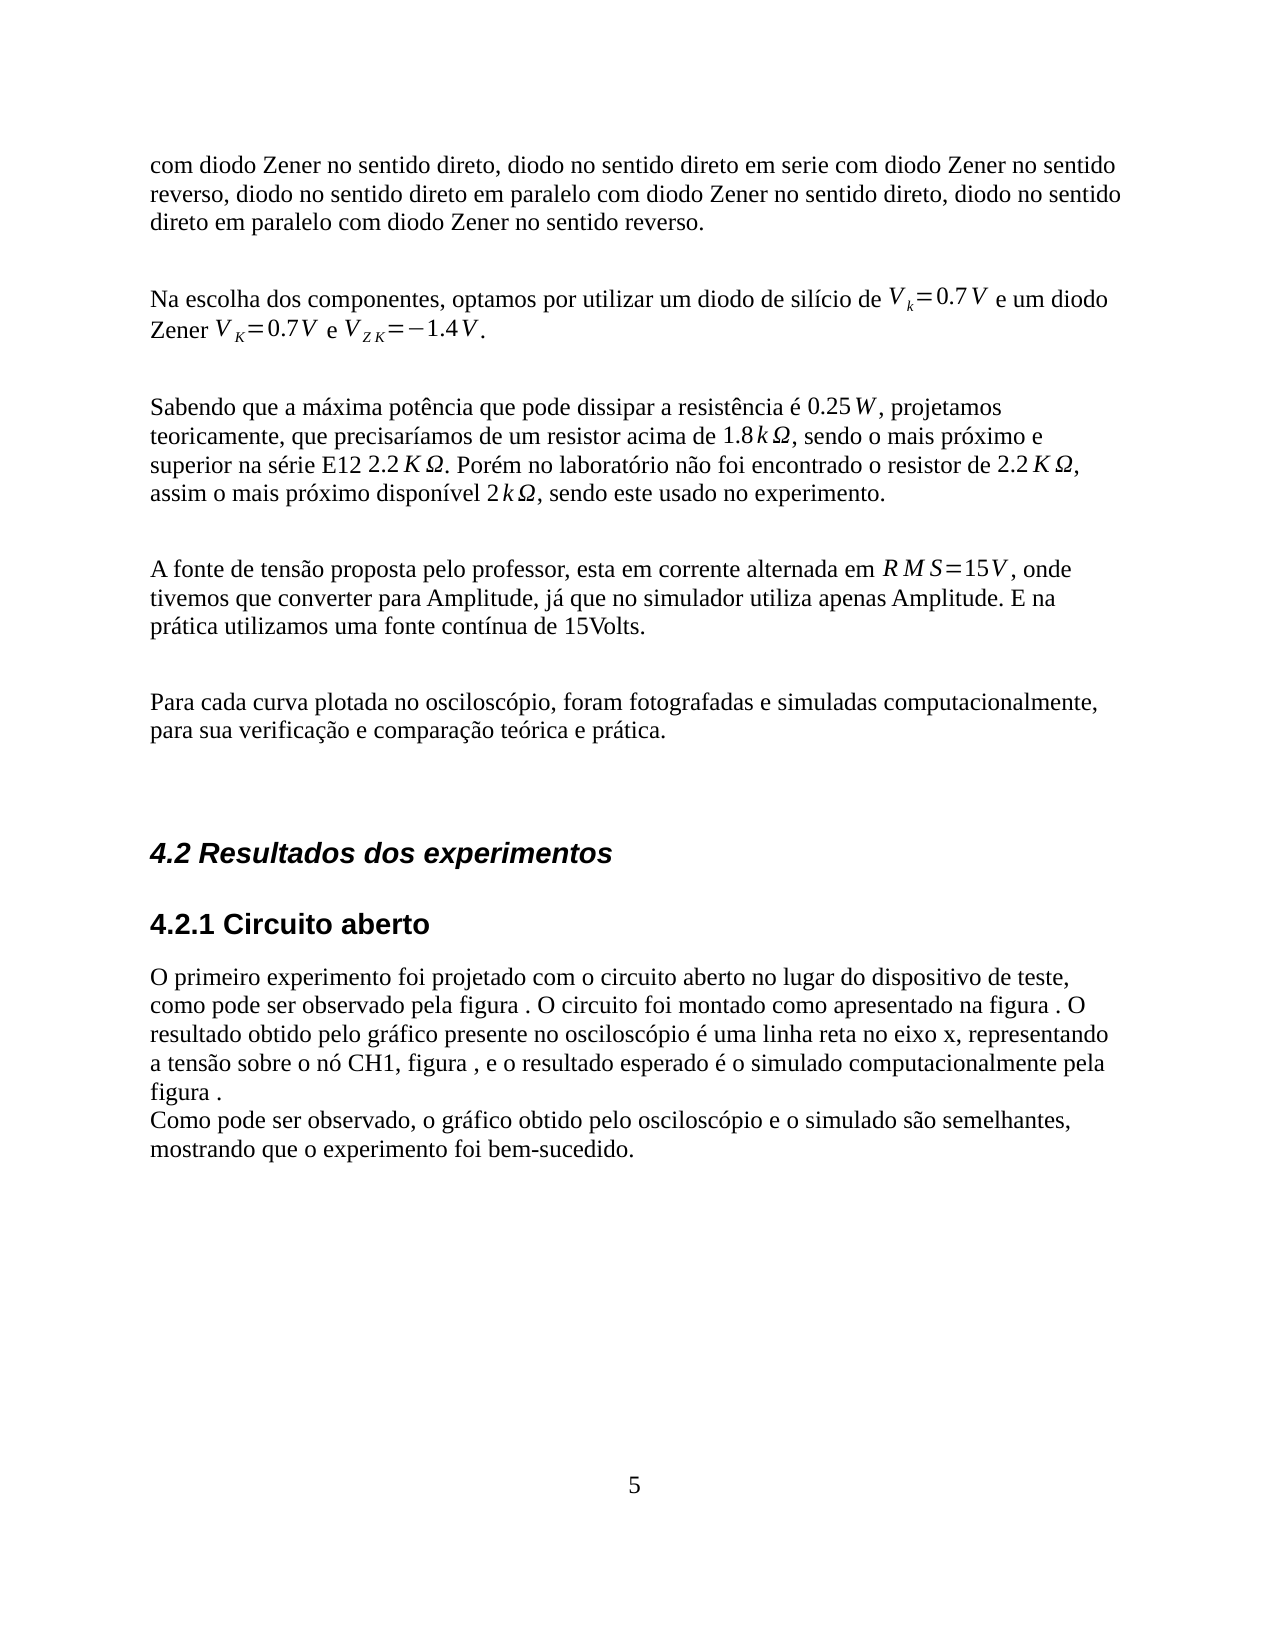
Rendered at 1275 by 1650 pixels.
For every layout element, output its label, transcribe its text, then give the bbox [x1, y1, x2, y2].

text O primeiro experimento foi projetado com o circuito aberto no lugar do dispositivo de teste, como pode ser observado pela figura . O circuito foi montado como apresentado na figura . O resultado obtido pelo gráfico presente no osciloscópio é uma linha reta no eixo x, representando a tensão sobre o nó CH1, figura , e o resultado esperado é o simulado computacionalmente pela figura . Como pode ser observado, o gráfico obtido pelo osciloscópio e o simulado são semelhantes, mostrando que o experimento foi bem-sucedido. [150, 962, 1125, 1192]
text com diodo Zener no sentido direto, diodo no sentido direto em serie com diodo Zener no sentido reverso, diodo no sentido direto em paralelo com diodo Zener no sentido direto, diodo no sentido direto em paralelo com diodo Zener no sentido reverso. [150, 150, 1125, 265]
text Na escolha dos componentes, optamos por utilizar um diodo de silício de e um diodo Zener e . [150, 283, 1125, 374]
text Sabendo que a máxima potência que pode dissipar a resistência é , projetamos teoricamente, que precisaríamos de um resistor acima de , sendo o mais próximo e superior na série E12 . Porém no laboratório não foi encontrado o resistor de , assim o mais próximo disponível , sendo este usado no experimento. [150, 392, 1125, 536]
text Para cada curva plotada no osciloscópio, foram fotografadas e simuladas computacionalmente, para sua verificação e comparação teórica e prática. [150, 687, 1125, 773]
text A fonte de tensão proposta pelo professor, esta em corrente alternada em , onde tivemos que converter para Amplitude, já que no simulador utiliza apenas Amplitude. E na prática utilizamos uma fonte contínua de 15Volts. [150, 554, 1125, 669]
subtitle 4.2 Resultados dos experimentos [150, 836, 1125, 869]
subtitle 4.2.1 Circuito aberto [150, 907, 1125, 940]
